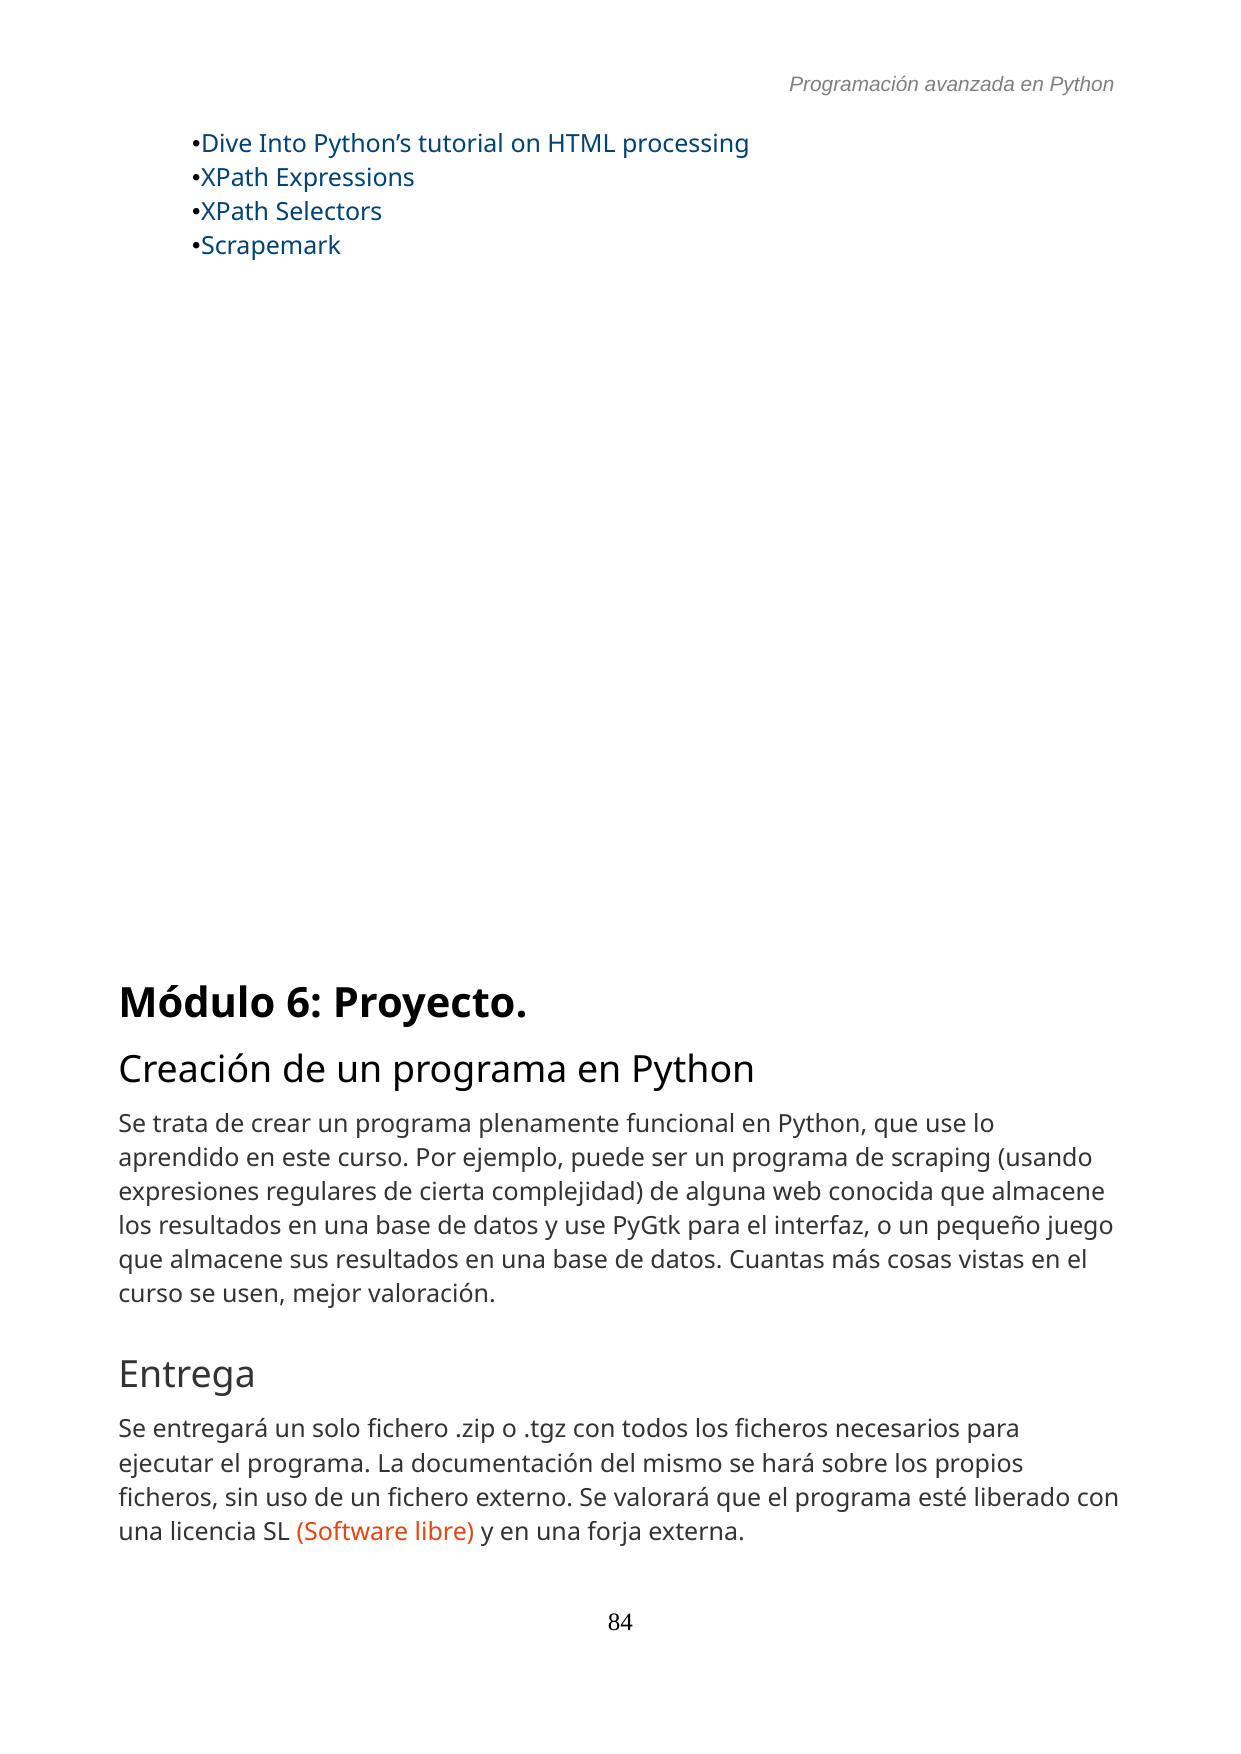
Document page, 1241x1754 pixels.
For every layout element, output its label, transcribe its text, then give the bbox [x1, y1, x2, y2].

list XPath Selectors [118, 194, 1122, 228]
text Módulo 6: Proyecto. [118, 973, 1122, 1030]
list Dive Into Python’s tutorial on HTML processing [118, 126, 1122, 160]
text Se entregará un solo fichero .zip o .tgz con todos los ficheros necesarios para ejecutar el programa. La documentación del mismo se hará sobre los propios ficheros, sin uso de un fichero externo. Se valorará que el programa esté liberado con una licencia SL (Software libre) y en una forja externa. [118, 1411, 1122, 1547]
subtitle Entrega [118, 1348, 1122, 1399]
text Se trata de crear un programa plenamente funcional en Python, que use lo aprendido en este curso. Por ejemplo, puede ser un programa de scraping (usando expresiones regulares de cierta complejidad) de alguna web conocida que almacene los resultados en una base de datos y use PyGtk para el interfaz, o un pequeño juego que almacene sus resultados en una base de datos. Cuantas más cosas vistas en el curso se usen, mejor valoración. [118, 1106, 1122, 1310]
list XPath Expressions [118, 160, 1122, 194]
text Creación de un programa en Python [118, 1042, 1122, 1093]
list Scrapemark [118, 228, 1122, 262]
